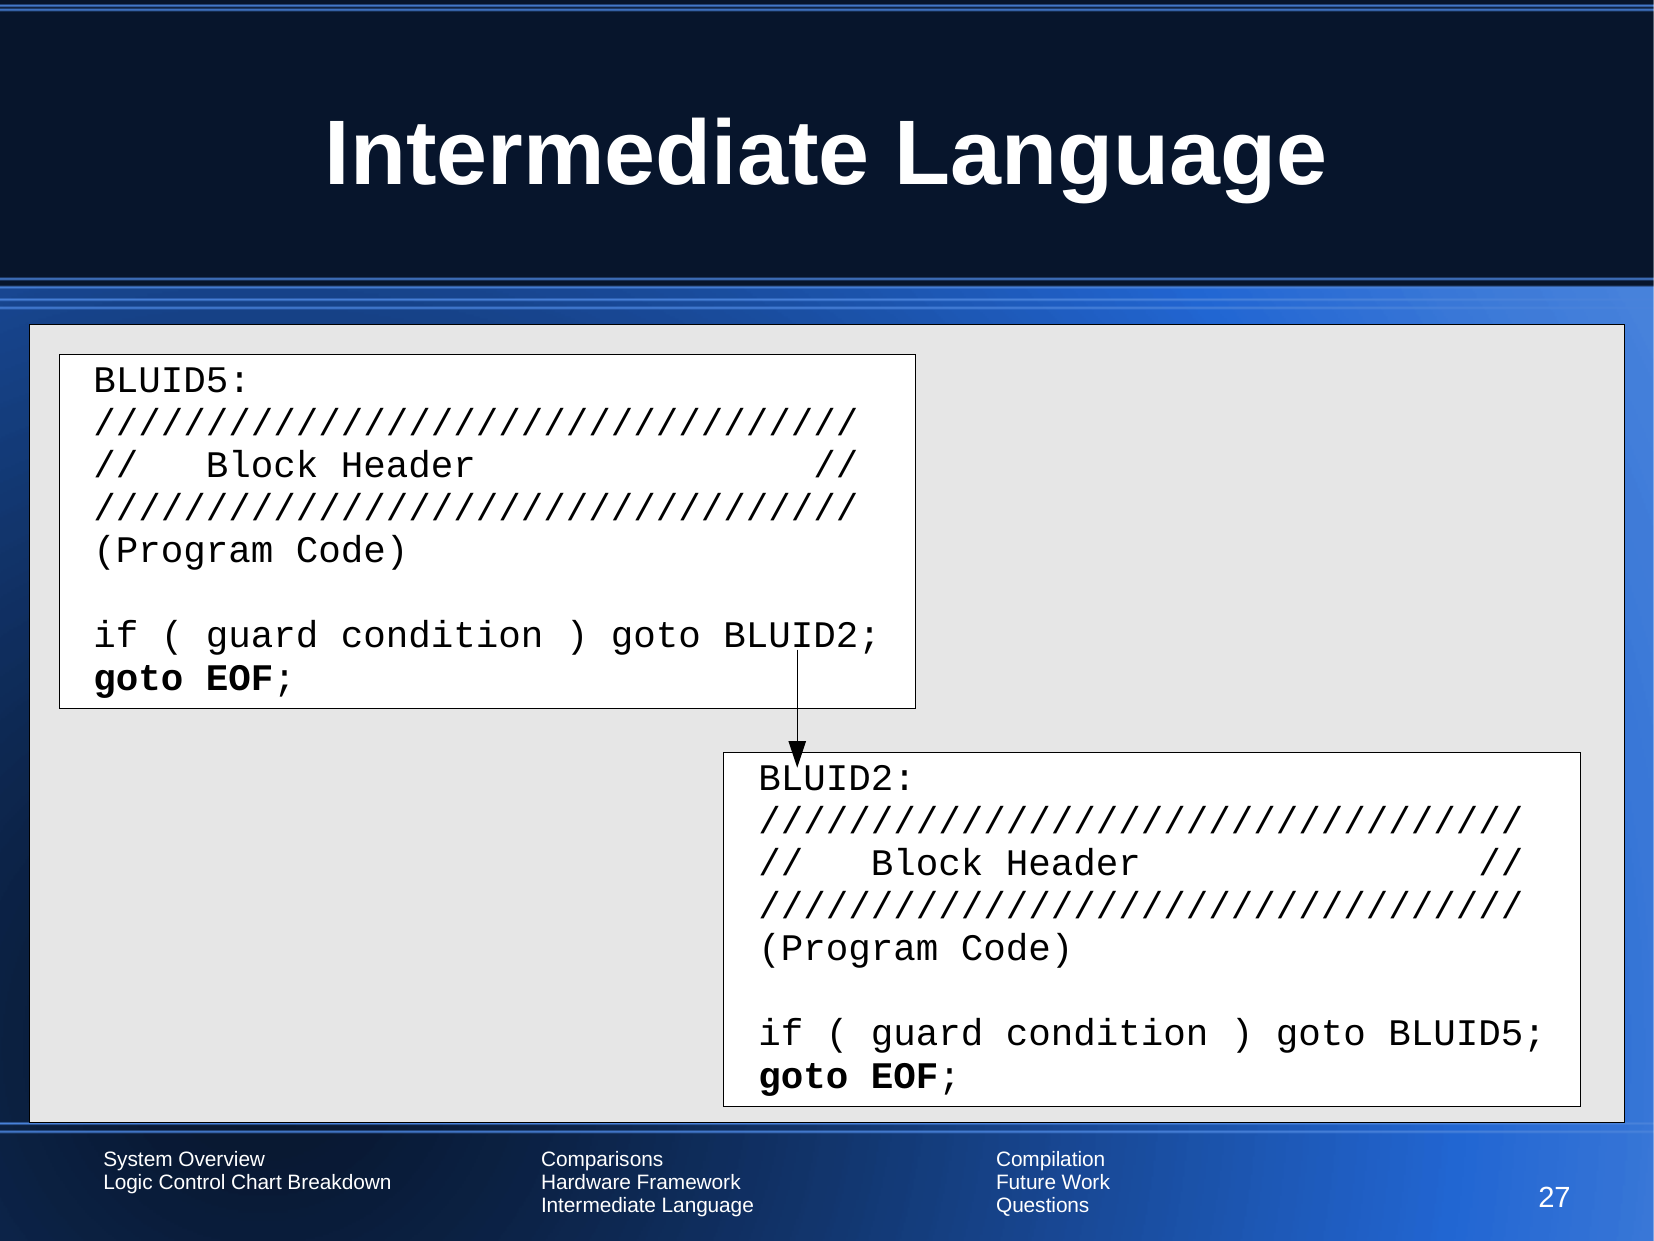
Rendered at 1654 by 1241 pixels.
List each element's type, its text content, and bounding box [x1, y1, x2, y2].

picture [0, 0, 1654, 1241]
title Intermediate Language [82, 49, 1571, 257]
text_box [29, 324, 1625, 1123]
text_box BLUID2: ////////////////////////////////// // Block Header // ////////////////////////////////// (Program Code) if ( guard condition ) goto BLUID5; goto EOF; [723, 752, 1581, 1107]
text_box BLUID5: ////////////////////////////////// // Block Header // ////////////////////////////////// (Program Code) if ( guard condition ) goto BLUID2; goto EOF; [59, 354, 916, 709]
